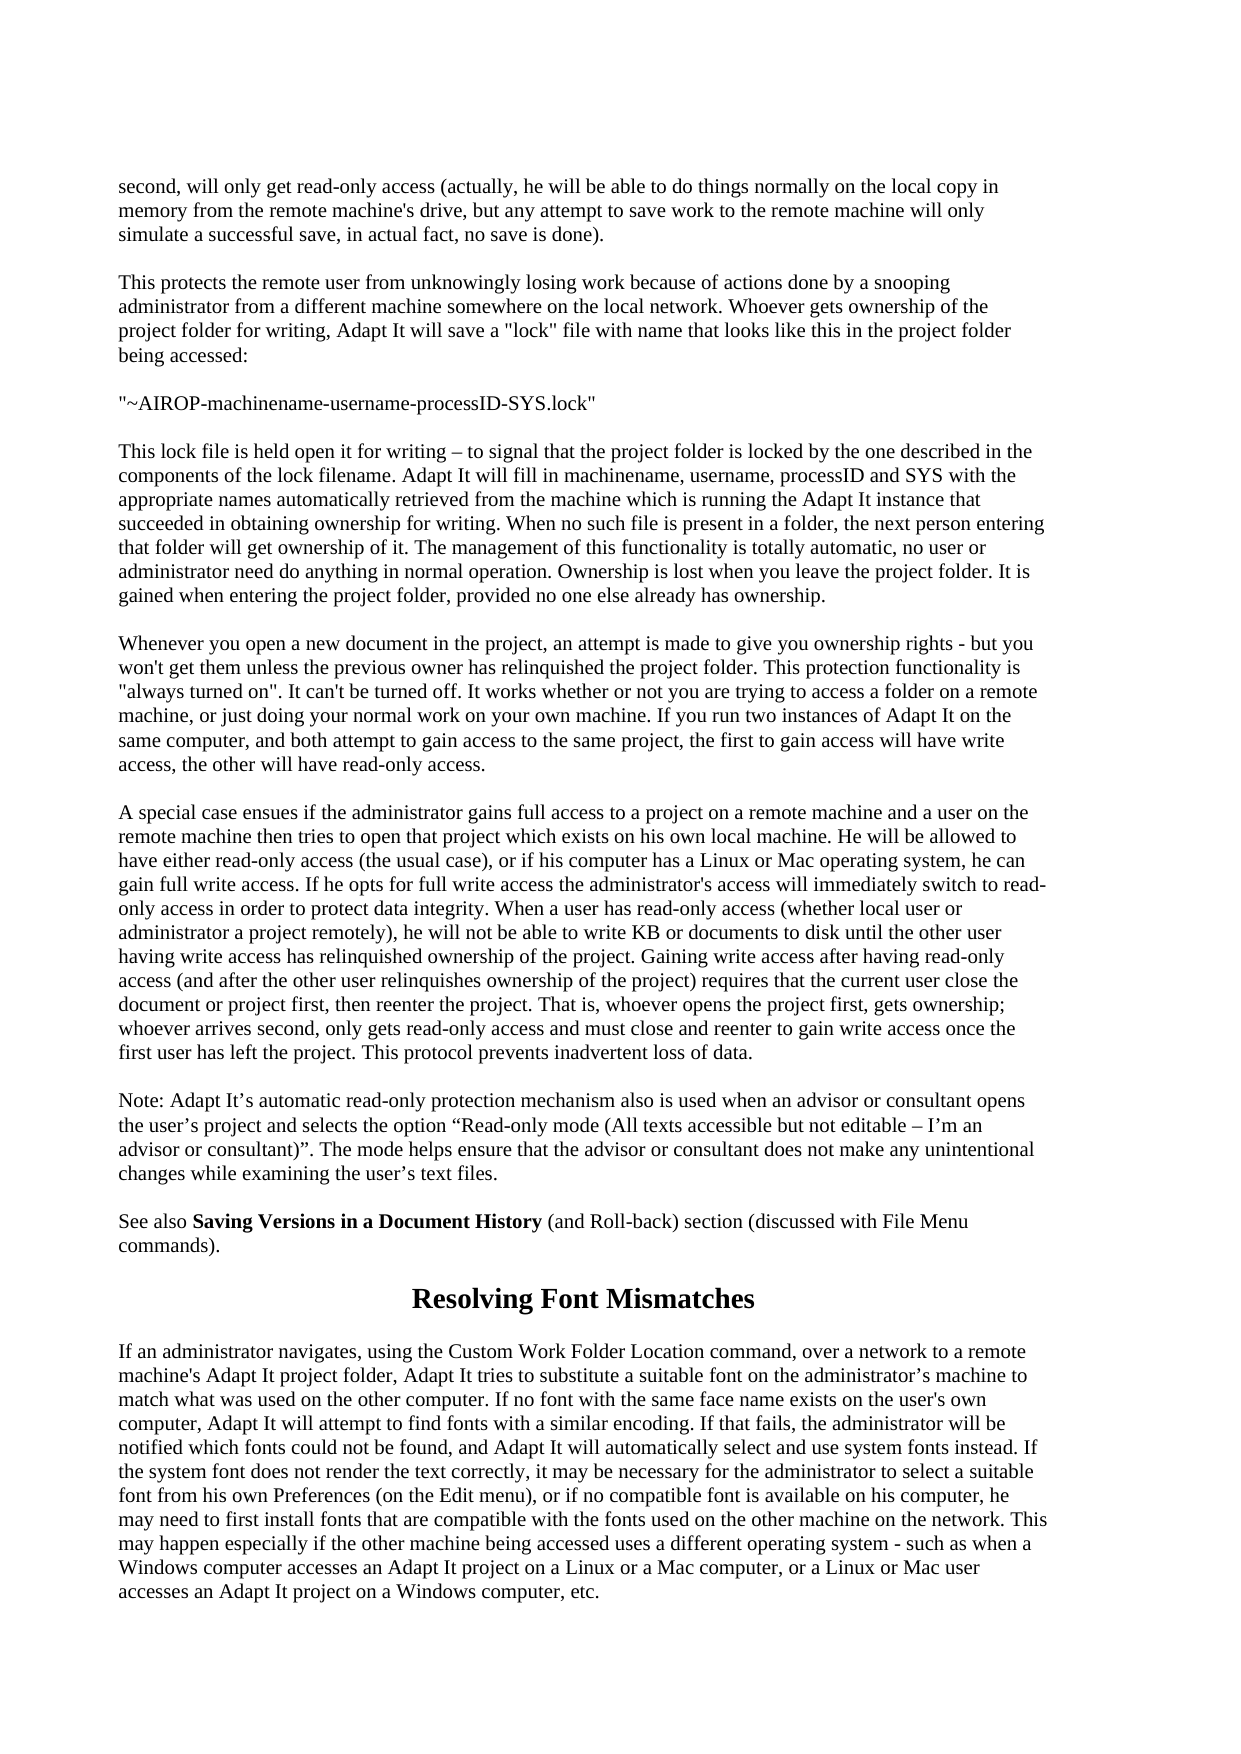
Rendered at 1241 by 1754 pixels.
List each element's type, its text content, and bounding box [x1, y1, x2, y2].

text A special case ensues if the administrator gains full access to a project on a remote machine and a user on the remote machine then tries to open that project which exists on his own local machine. He will be allowed to have either read-only access (the usual case), or if his computer has a Linux or Mac operating system, he can gain full write access. If he opts for full write access the administrator's access will immediately switch to read-only access in order to protect data integrity. When a user has read-only access (whether local user or administrator a project remotely), he will not be able to write KB or documents to disk until the other user having write access has relinquished ownership of the project. Gaining write access after having read-only access (and after the other user relinquishes ownership of the project) requires that the current user close the document or project first, then reenter the project. That is, whoever opens the project first, gets ownership; whoever arrives second, only gets read-only access and must close and reenter to gain write access once the first user has left the project. This protocol prevents inadvertent loss of data. [118, 800, 1048, 1064]
text second, will only get read-only access (actually, he will be able to do things normally on the local copy in memory from the remote machine's drive, but any attempt to save work to the remote machine will only simulate a successful save, in actual fact, no save is done). [118, 174, 1048, 246]
text This lock file is held open it for writing – to signal that the project folder is locked by the one described in the components of the lock filename. Adapt It will fill in machinename, username, processID and SYS with the appropriate names automatically retrieved from the machine which is running the Adapt It instance that succeeded in obtaining ownership for writing. When no such file is present in a folder, the next person entering that folder will get ownership of it. The management of this functionality is totally automatic, no user or administrator need do anything in normal operation. Ownership is lost when you leave the project folder. It is gained when entering the project folder, provided no one else already has ownership. [118, 439, 1048, 607]
text If an administrator navigates, using the Custom Work Folder Location command, over a network to a remote machine's Adapt It project folder, Adapt It tries to substitute a suitable font on the administrator’s machine to match what was used on the other computer. If no font with the same face name exists on the user's own computer, Adapt It will attempt to find fonts with a similar encoding. If that fails, the administrator will be notified which fonts could not be found, and Adapt It will automatically select and use system fonts instead. If the system font does not render the text correctly, it may be necessary for the administrator to select a suitable font from his own Preferences (on the Edit menu), or if no compatible font is available on his computer, he may need to first install fonts that are compatible with the fonts used on the other machine on the network. This may happen especially if the other machine being accessed uses a different operating system - such as when a Windows computer accesses an Adapt It project on a Linux or a Mac computer, or a Linux or Mac user accesses an Adapt It project on a Windows computer, etc. [118, 1338, 1048, 1603]
text See also Saving Versions in a Document History (and Roll-back) section (discussed with File Menu commands). [118, 1209, 1048, 1257]
text "~AIROP-machinename-username-processID-SYS.lock" [118, 391, 1048, 415]
text Resolving Font Mismatches [118, 1281, 1048, 1314]
text This protects the remote user from unknowingly losing work because of actions done by a snooping administrator from a different machine somewhere on the local network. Whoever gets ownership of the project folder for writing, Adapt It will save a "lock" file with name that looks like this in the project folder being accessed: [118, 270, 1048, 367]
text Note: Adapt It’s automatic read-only protection mechanism also is used when an advisor or consultant opens the user’s project and selects the option “Read-only mode (All texts accessible but not editable – I’m an advisor or consultant)”. The mode helps ensure that the advisor or consultant does not make any unintentional changes while examining the user’s text files. [118, 1088, 1048, 1185]
text Whenever you open a new document in the project, an attempt is made to give you ownership rights - but you won't get them unless the previous owner has relinquished the project folder. This protection functionality is "always turned on". It can't be turned off. It works whether or not you are trying to access a folder on a remote machine, or just doing your normal work on your own machine. If you run two instances of Adapt It on the same computer, and both attempt to gain access to the same project, the first to gain access will have write access, the other will have read-only access. [118, 631, 1048, 776]
